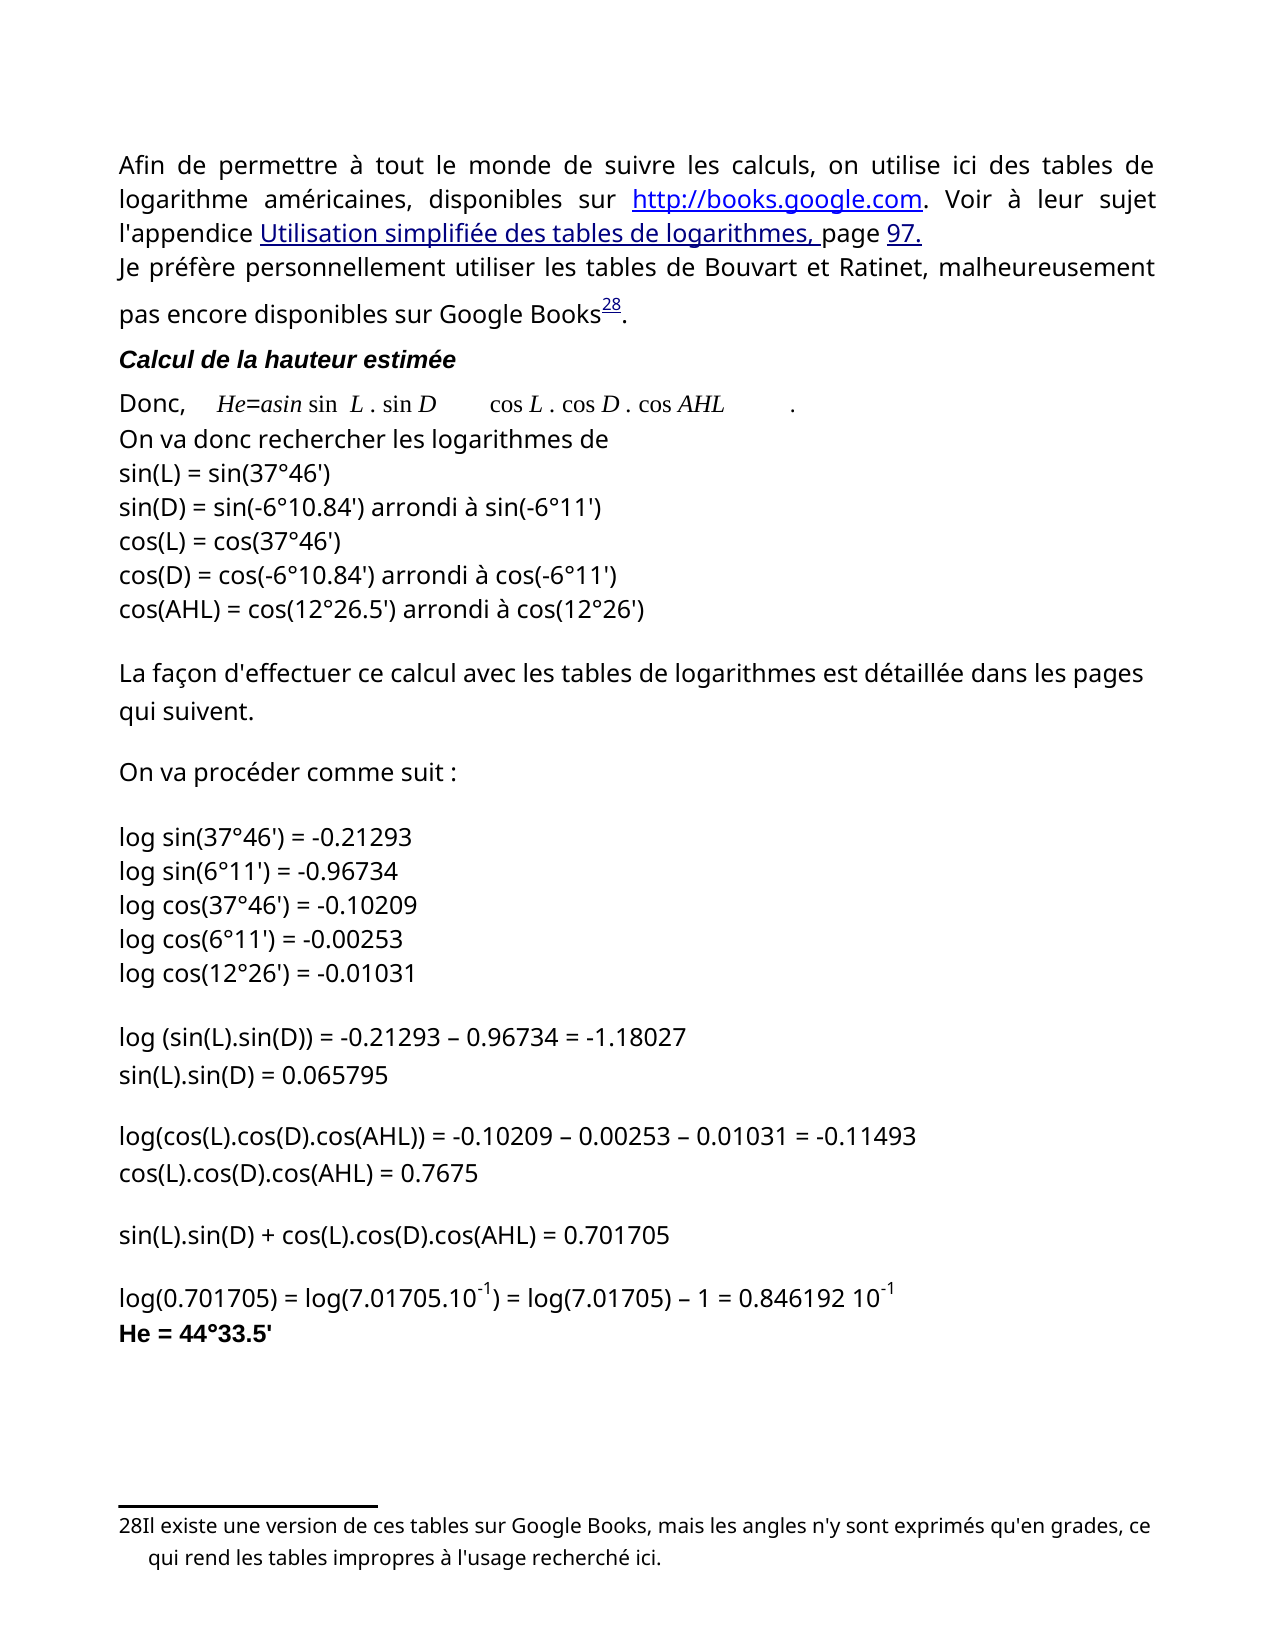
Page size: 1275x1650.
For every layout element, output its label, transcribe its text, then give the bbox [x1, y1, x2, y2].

text sin(L).sin(D) + cos(L).cos(D).cos(AHL) = 0.701705 [119, 1217, 1156, 1251]
text On va donc rechercher les logarithmes de sin(L) = sin(37°46') [119, 421, 644, 489]
text log cos(6°11') = -0.00253 [119, 921, 1156, 956]
text log cos(12°26') = -0.01031 [119, 956, 1156, 989]
text cos(D) = cos(-6°10.84') arrondi à cos(-6°11') [119, 558, 1156, 592]
text Calcul de la hauteur estimée [119, 345, 1156, 374]
text Donc, He=asin sin L . sin D cos L . cos D . cos AHL . [119, 386, 1156, 420]
text sin(D) = sin(-6°10.84') arrondi à sin(-6°11') [119, 489, 1156, 523]
text log (sin(L).sin(D)) = -0.21293 – 0.96734 = -1.18027 sin(L).sin(D) = 0.065795 [119, 1020, 792, 1091]
text log cos(37°46') = -0.10209 [119, 887, 1156, 921]
text cos(L) = cos(37°46') [119, 523, 1156, 558]
text He = 44°33.5' [119, 1316, 1156, 1350]
text log(cos(L).cos(D).cos(AHL)) = -0.10209 – 0.00253 – 0.01031 = -0.11493 cos(L).cos(D).cos(AHL) = 0.7675 [119, 1119, 1054, 1190]
text Afin de permettre à tout le monde de suivre les calculs, on utilise ici des tables de logarithme américaines, disponibles sur http://books.google.com. Voir à leur sujet l'appendice Utilisation simplifiée des tables de logarithmes, page 97. [119, 147, 1156, 249]
text La façon d'effectuer ce calcul avec les tables de logarithmes est détaillée dans les pages qui suivent. [119, 656, 1154, 728]
text log(0.701705) = log(7.01705.10-1) = log(7.01705) – 1 = 0.846192 10-1 [119, 1276, 1156, 1316]
text log sin(6°11') = -0.96734 [119, 853, 1156, 887]
text log sin(37°46') = -0.21293 [119, 819, 1156, 853]
text Je préfère personnellement utiliser les tables de Bouvart et Ratinet, malheureusement pas encore disponibles sur Google Books28. [119, 250, 1156, 332]
text 28Il existe une version de ces tables sur Google Books, mais les angles n'y sont exprimés qu'en grades, ce qui rend les tables impropres à l'usage recherché ici. [118, 1511, 1156, 1571]
text On va procéder comme suit : [119, 755, 1156, 789]
text cos(AHL) = cos(12°26.5') arrondi à cos(12°26') [119, 592, 1156, 626]
